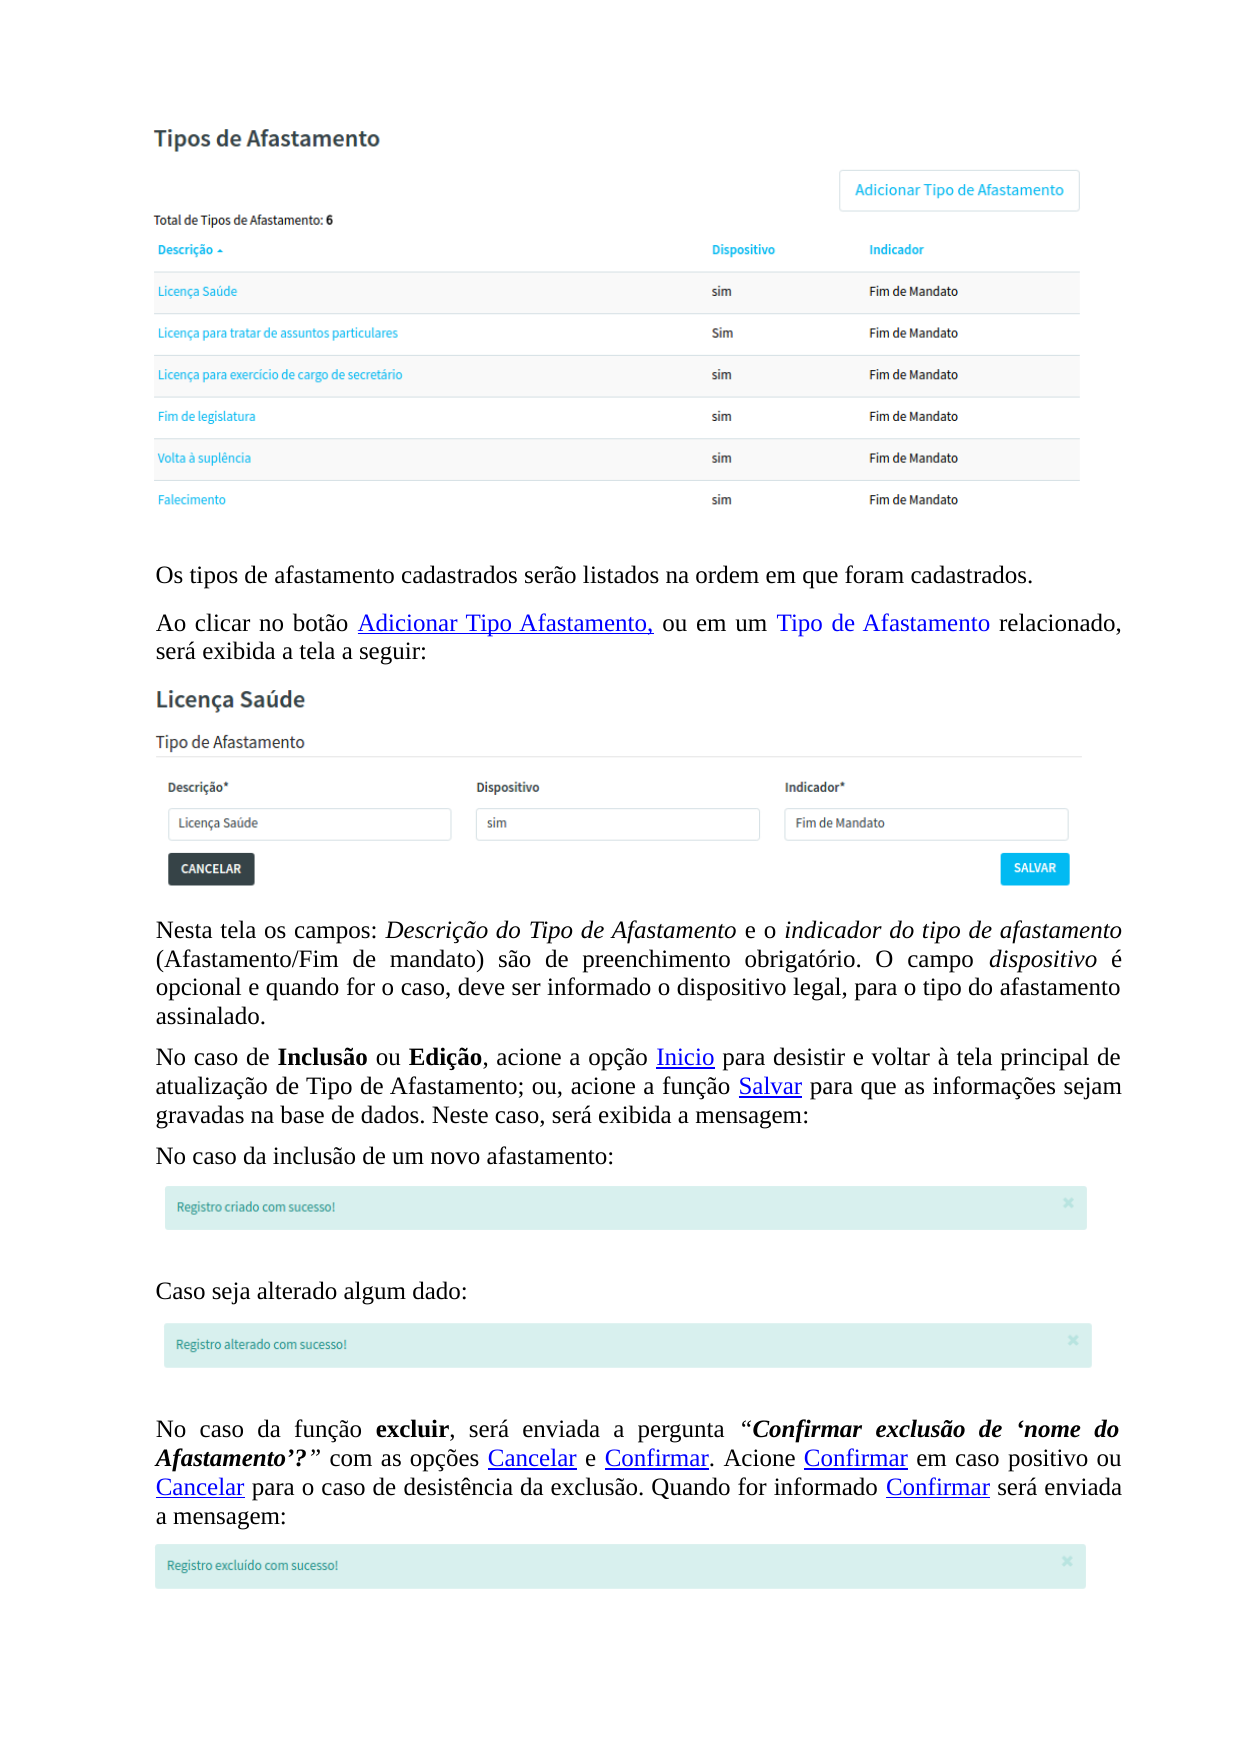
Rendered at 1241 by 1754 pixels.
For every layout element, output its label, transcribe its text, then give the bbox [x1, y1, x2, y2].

text No caso da inclusão de um novo afastamento: [155, 1141, 1122, 1170]
text Nesta tela os campos: Descrição do Tipo de Afastamento e o indicador do tipo de afastamento (Afastamento/Fim de mandato) são de preenchimento obrigatório. O campo dispositivo é opcional e quando for o caso, deve ser informado o dispositivo legal, para o tipo do afastamento assinalado. [156, 915, 1122, 1030]
text Ao clicar no botão Adicionar Tipo Afastamento, ou em um Tipo de Afastamento relacionado, será exibida a tela a seguir: [156, 608, 1122, 665]
text No caso de Inclusão ou Edição, acione a opção Inicio para desistir e voltar à tela principal de atualização de Tipo de Afastamento; ou, acione a função Salvar para que as informações sejam gravadas na base de dados. Neste caso, será exibida a mensagem: [155, 1042, 1122, 1129]
picture [149, 683, 1091, 915]
picture [162, 1182, 1096, 1235]
picture [148, 118, 1092, 544]
text No caso da função excluir, será enviada a pergunta “Confirmar exclusão de ‘nome do Afastamento’?” com as opções Cancelar e Confirmar. Acione Confirmar em caso positivo ou Cancelar para o caso de desistência da exclusão. Quando for informado Confirmar será enviada a mensagem: [156, 1414, 1122, 1529]
text Os tipos de afastamento cadastrados serão listados na ordem em que foram cadastrados. [155, 560, 1122, 589]
picture [151, 1542, 1089, 1594]
picture [157, 1317, 1102, 1374]
text Caso seja alterado algum dado: [155, 1276, 1122, 1305]
